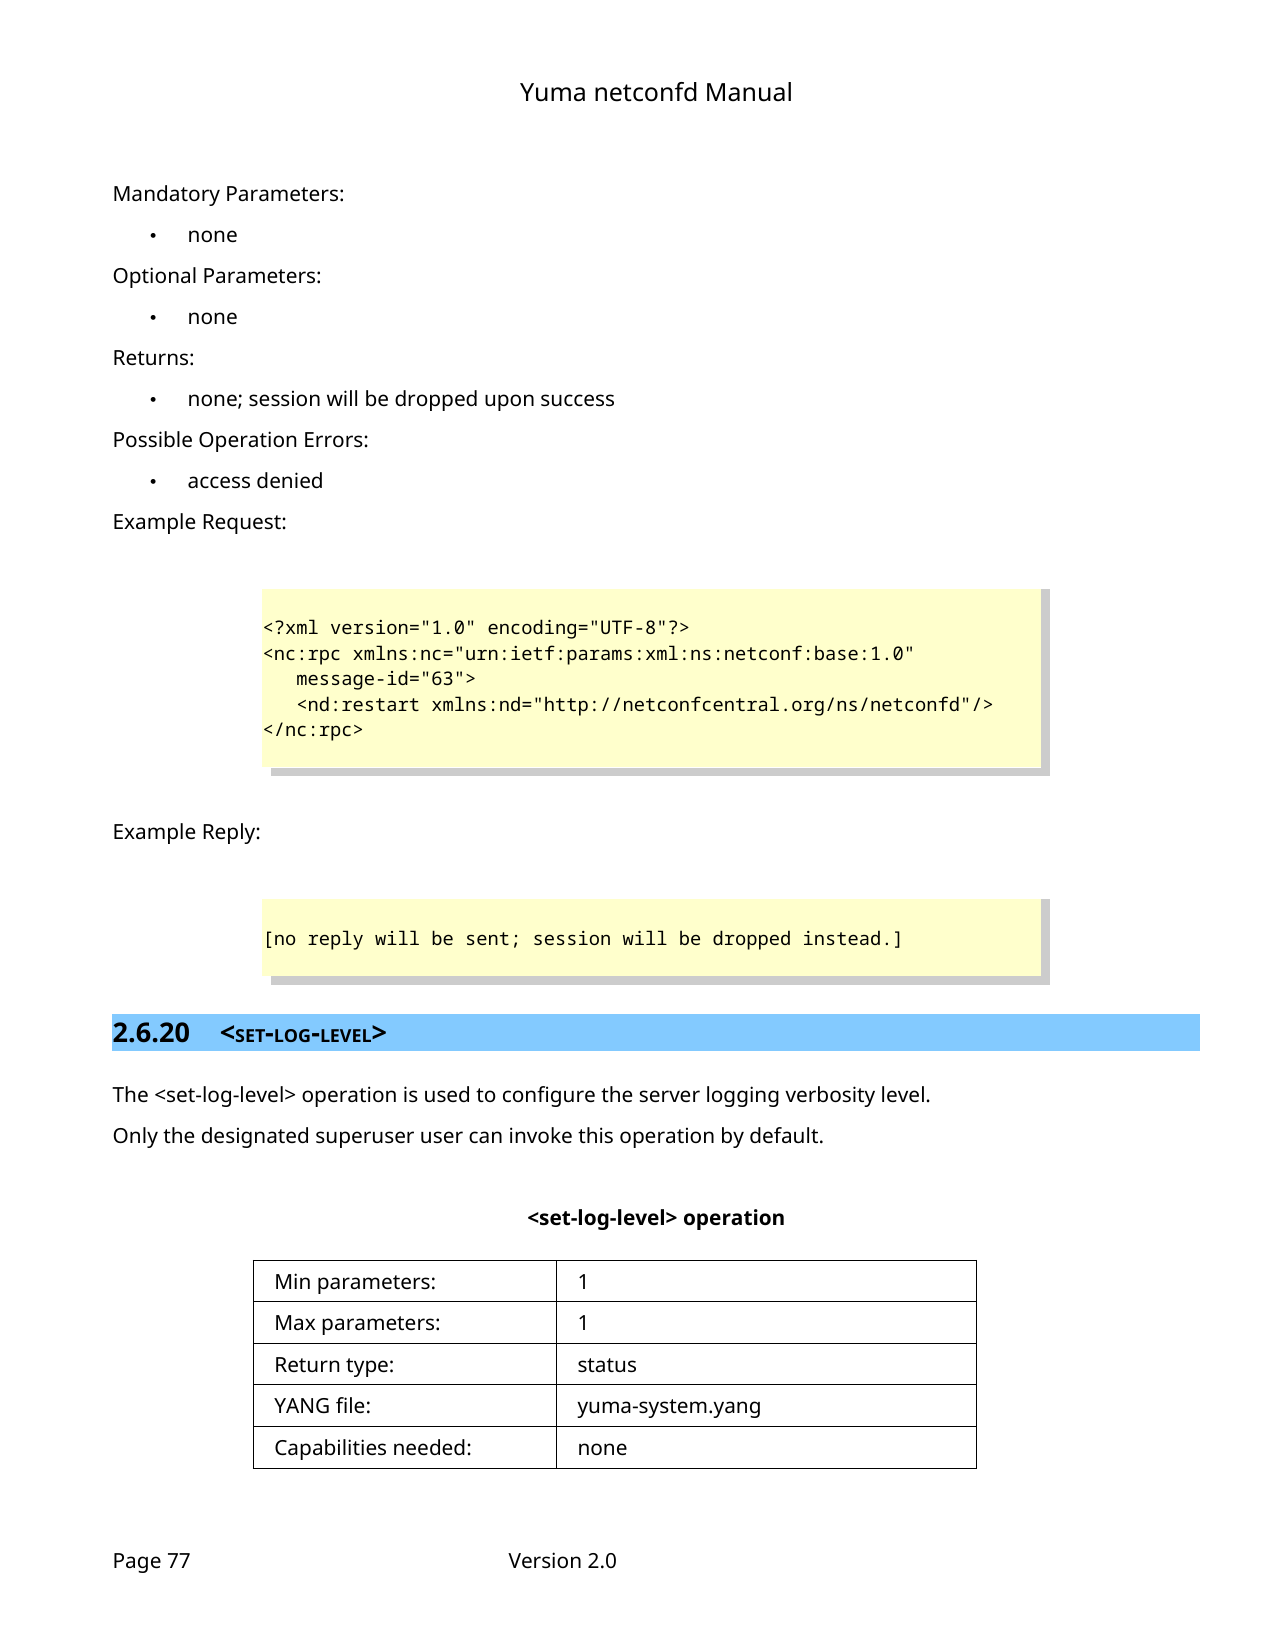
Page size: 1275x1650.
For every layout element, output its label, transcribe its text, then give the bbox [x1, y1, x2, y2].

text Optional Parameters: [112, 261, 1200, 290]
text [no reply will be sent; session will be dropped instead.] [262, 925, 1041, 950]
table_header Min parameters: [254, 1261, 556, 1301]
text The <set-log-level> operation is used to configure the server logging verbosity level. [112, 1080, 1200, 1108]
text Mandatory Parameters: [112, 179, 1200, 208]
text Only the designated superuser user can invoke this operation by default. [112, 1121, 1200, 1149]
text <?xml version="1.0" encoding="UTF-8"?> [262, 614, 1041, 640]
text message-id="63"> [262, 665, 1041, 691]
table_cell 1 [557, 1302, 976, 1343]
table_header 1 [557, 1261, 976, 1301]
table_cell Max parameters: [254, 1302, 556, 1343]
subtitle <set-log-level> [112, 1014, 1200, 1051]
table_cell none [557, 1427, 976, 1467]
text Example Reply: [112, 817, 1200, 846]
list none [150, 220, 1200, 249]
text Example Request: [112, 507, 1200, 535]
list none; session will be dropped upon success [150, 384, 1200, 413]
text </nc:rpc> [262, 716, 1041, 742]
table_cell status [557, 1344, 976, 1384]
table_cell yuma-system.yang [557, 1385, 976, 1426]
text Returns: [112, 343, 1200, 372]
table_cell YANG file: [254, 1385, 556, 1426]
table_cell Return type: [254, 1344, 556, 1384]
text <nd:restart xmlns:nd="http://netconfcentral.org/ns/netconfd"/> [262, 691, 1041, 716]
table_cell Capabilities needed: [254, 1427, 556, 1467]
text <nc:rpc xmlns:nc="urn:ietf:params:xml:ns:netconf:base:1.0" [262, 640, 1041, 665]
text Possible Operation Errors: [112, 425, 1200, 453]
list none [150, 302, 1200, 331]
subtitle <set-log-level> operation [127, 1203, 1185, 1231]
list access denied [150, 466, 1200, 494]
